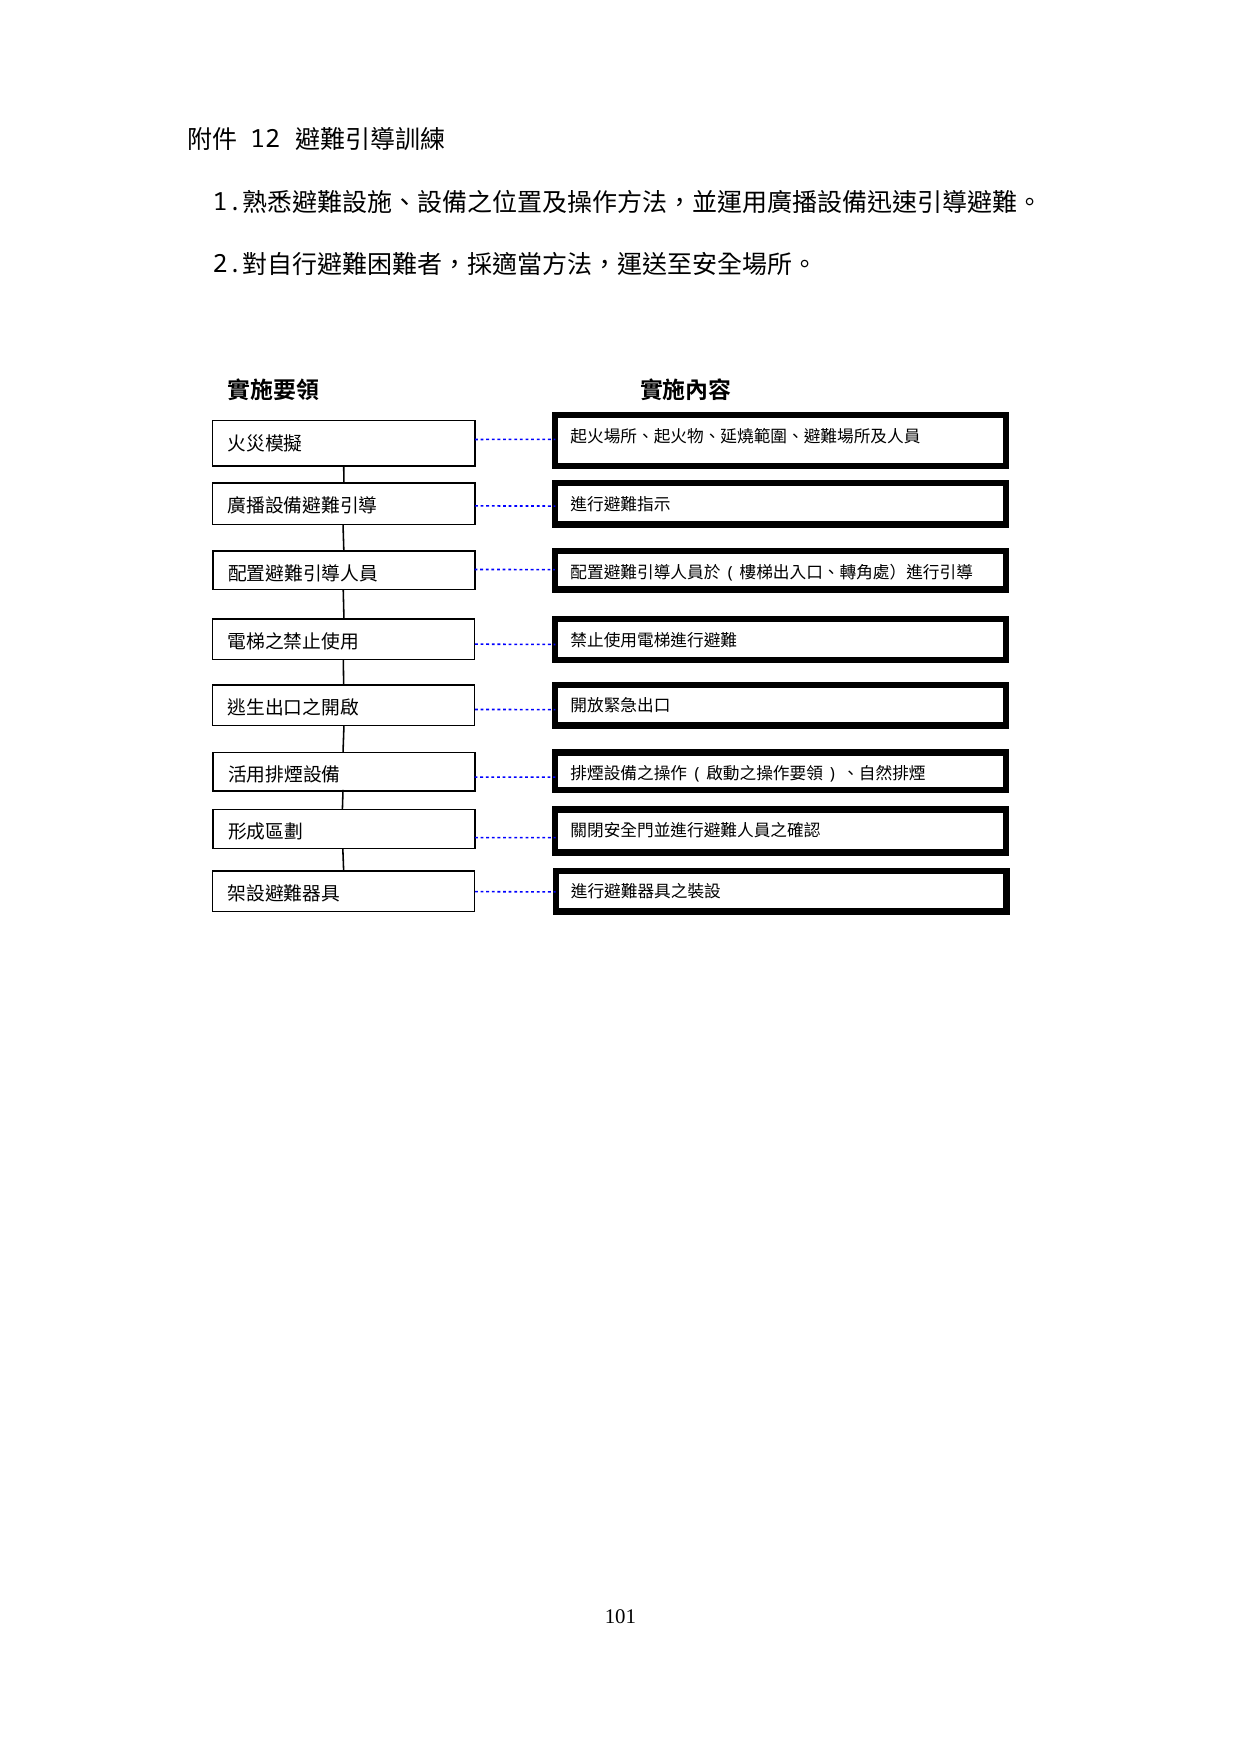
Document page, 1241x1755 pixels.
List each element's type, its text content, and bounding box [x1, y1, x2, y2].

text 1.熟悉避難設施、設備之位置及操作方法，並運用廣播設備迅速引導避難。 [212, 159, 1053, 221]
text 附件 12 避難引導訓練 [187, 96, 1053, 159]
text 2.對自行避難困難者，採適當方法，運送至安全場所。 [212, 221, 1053, 284]
